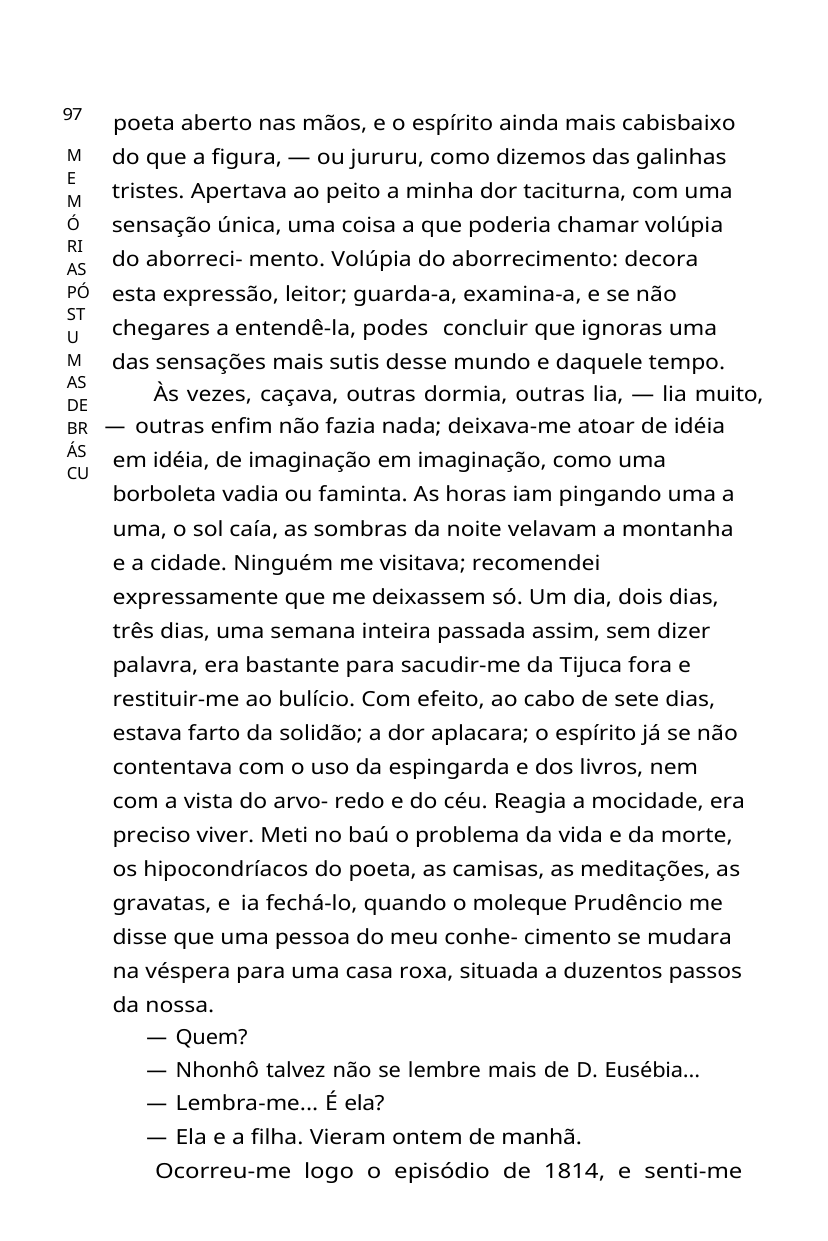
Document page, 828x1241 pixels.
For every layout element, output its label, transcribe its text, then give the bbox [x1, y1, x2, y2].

list Ela e a filha. Vieram ontem de manhã. [146, 1122, 787, 1151]
list Lembra-me... É ela? [146, 1088, 787, 1117]
list outras enfim não fazia nada; deixava-me atoar de idéia em idéia, de imaginação em imaginação, como uma borboleta vadia ou faminta. As horas iam pingando uma a uma, o sol caía, as sombras da noite velavam a montanha e a cidade. Ninguém me visitava; recomendei expressamente que me deixassem só. Um dia, dois dias, três dias, uma semana inteira passada assim, sem dizer palavra, era bastante para sacudir-me da Tijuca fora e restituir-me ao bulício. Com efeito, ao cabo de sete dias, estava farto da solidão; a dor aplacara; o espírito já se não contentava com o uso da espingarda e dos livros, nem com a vista do arvo- redo e do céu. Reagia a mocidade, era preciso viver. Meti no baú o problema da vida e da morte, os hipocondríacos do poeta, as camisas, as meditações, as gravatas, e ia fechá-lo, quando o moleque Prudêncio me disse que uma pessoa do meu conhe- cimento se mudara na véspera para uma casa roxa, situada a duzentos passos da nossa. [104, 411, 745, 1019]
text Às vezes, caçava, outras dormia, outras lia, — lia muito, [153, 381, 787, 406]
text MEMÓRIAS PÓSTUMAS DE BRÁS CUBAS [67, 144, 90, 483]
text 97 poeta aberto nas mãos, e o espírito ainda mais cabisbaixo do que a figura, — ou jururu, como dizemos das galinhas tristes. Apertava ao peito a minha dor taciturna, com uma sensação única, uma coisa a que poderia chamar volúpia do aborreci- mento. Volúpia do aborrecimento: decora esta expressão, leitor; guarda-a, examina-a, e se não chegares a entendê-la, podes concluir que ignoras uma das sensações mais sutis desse mundo e daquele tempo. [62, 103, 745, 483]
list Quem? [146, 1024, 787, 1049]
text Ocorreu-me logo o episódio de 1814, e senti-me [112, 1156, 743, 1184]
list Nhonhô talvez não se lembre mais de D. Eusébia... [146, 1055, 787, 1083]
